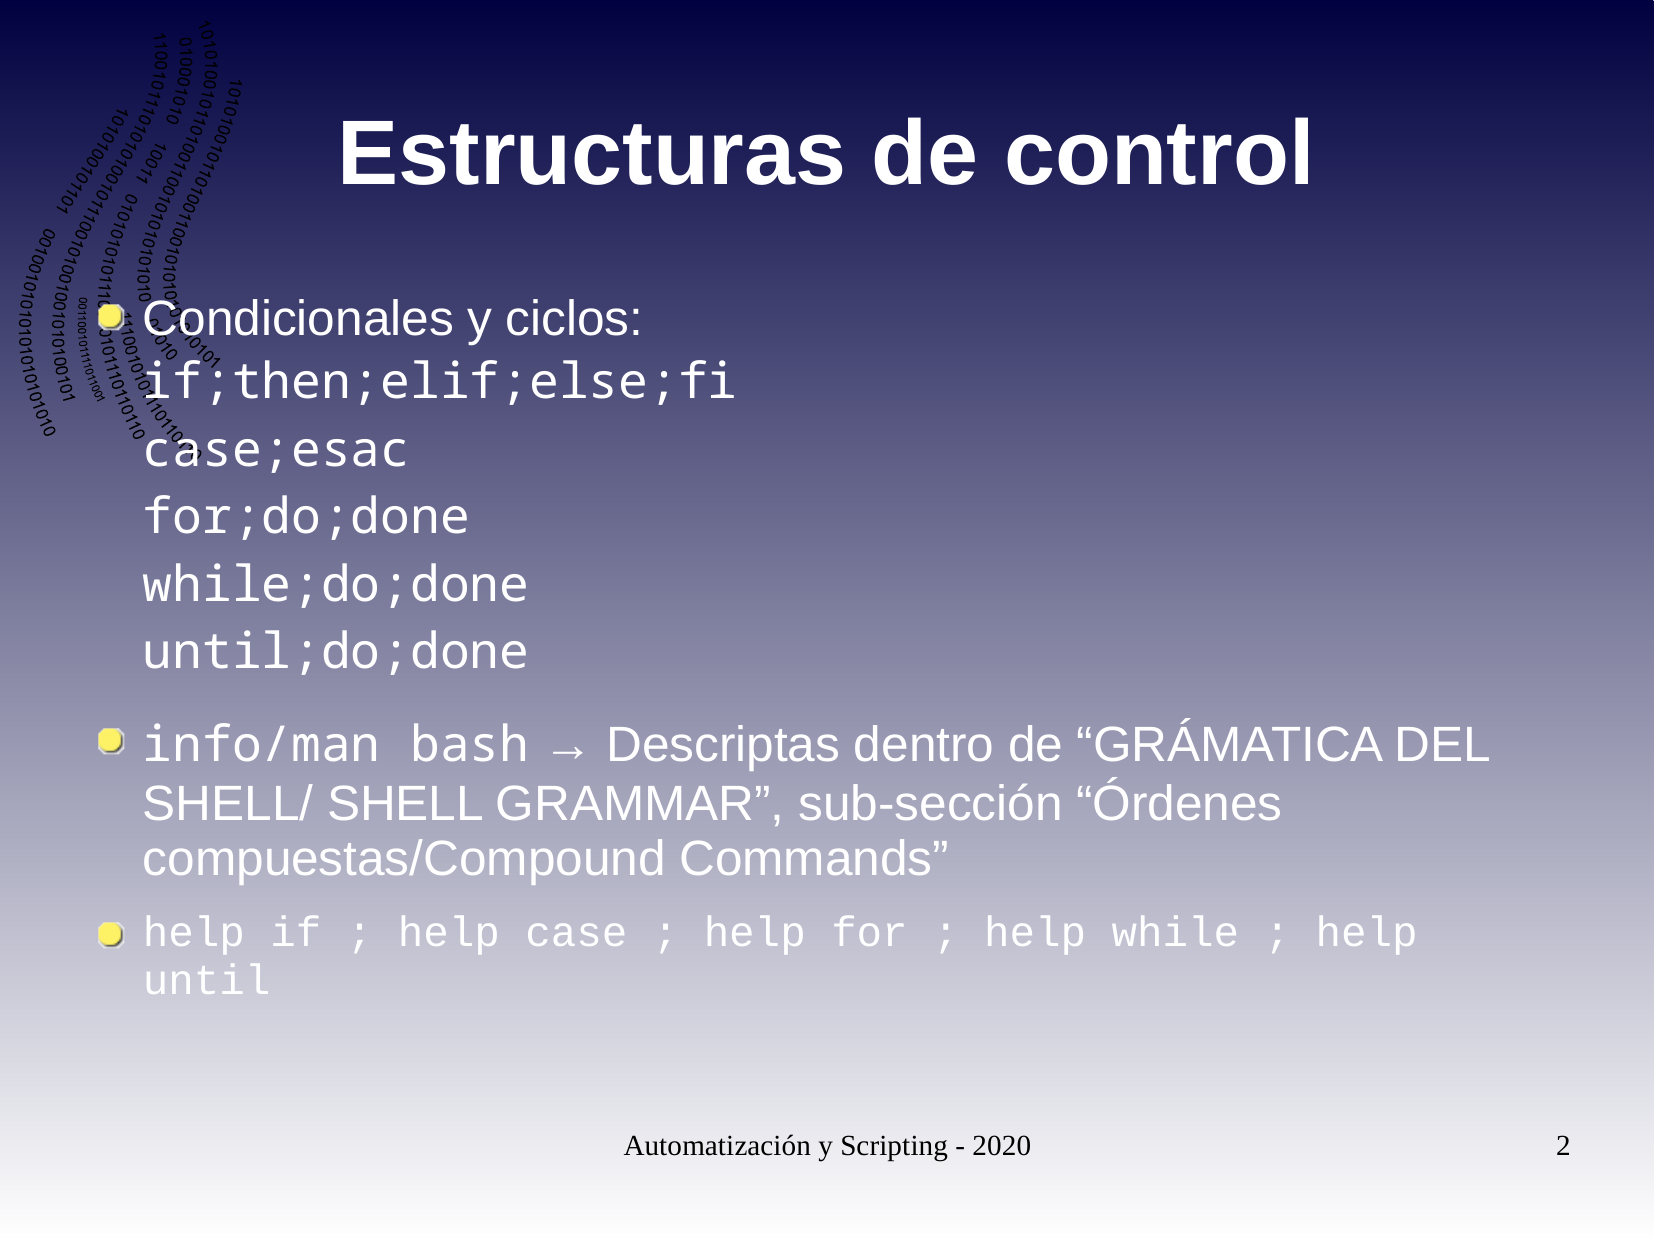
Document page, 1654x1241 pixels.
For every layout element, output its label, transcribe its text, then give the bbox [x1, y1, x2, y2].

title Estructuras de control [82, 49, 1571, 257]
list Condicionales y ciclos: if;then;elif;else;fi case;esac for;do;done while;do;done until;do;done info/man bash → Descriptas dentro de “GRÁMATICA DEL SHELL/ SHELL GRAMMAR”, sub-sección “Órdenes compuestas/Compound Commands” help if ; help case ; help for ; help while ; help until [82, 290, 1571, 1010]
picture [18, 20, 243, 461]
